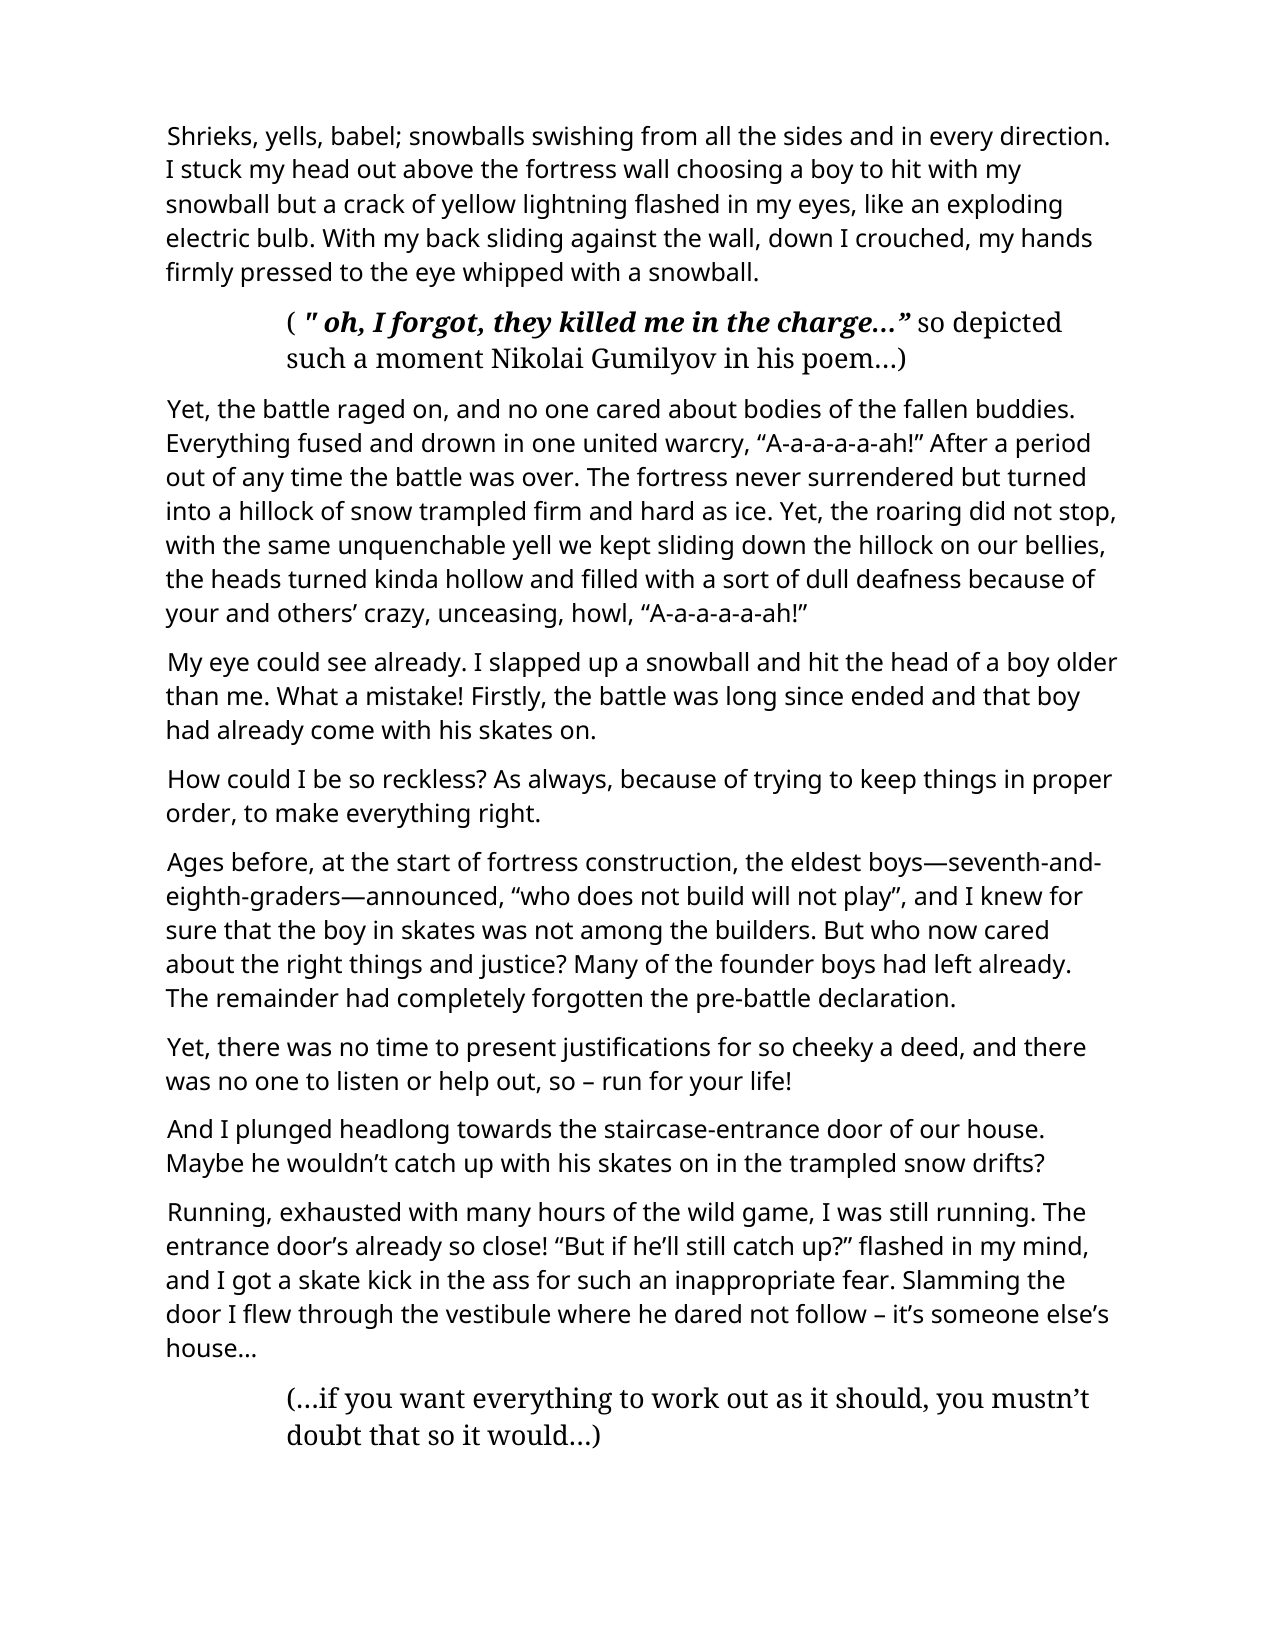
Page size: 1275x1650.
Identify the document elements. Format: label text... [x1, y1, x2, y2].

list ( " oh, I forgot, they killed me in the charge…” so depicted such a moment Nikolai Gumilyov in his poem…) [286, 303, 1118, 377]
text Yet, the battle raged on, and no one cared about bodies of the fallen buddies. Everything fused and drown in one united warcry, “A-a-a-a-a-ah!” After a period out of any time the battle was over. The fortress never surrendered but turned into a hillock of snow trampled firm and hard as ice. Yet, the roaring did not stop, with the same unquenchable yell we kept sliding down the hillock on our bellies, the heads turned kinda hollow and filled with a sort of dull deafness because of your and others’ crazy, unceasing, howl, “A-a-a-a-a-ah!” [165, 392, 1118, 630]
list (…if you want everything to work out as it should, you mustn’t doubt that so it would…) [286, 1379, 1118, 1453]
text Running, exhausted with many hours of the wild game, I was still running. The entrance door’s already so close! “But if he’ll still catch up?” flashed in my mind, and I got a skate kick in the ass for such an inappropriate fear. Slamming the door I flew through the vestibule where he dared not follow – it’s someone else’s house… [165, 1194, 1118, 1365]
text How could I be so reckless? As always, because of trying to keep things in proper order, to make everything right. [165, 762, 1118, 830]
text My eye could see already. I slapped up a snowball and hit the head of a boy older than me. What a mistake! Firstly, the battle was long since ended and that boy had already come with his skates on. [165, 645, 1118, 747]
text Yet, there was no time to present justifications for so cheeky a deed, and there was no one to listen or help out, so – run for your life! [165, 1029, 1118, 1097]
text Ages before, at the start of fortress construction, the eldest boys—seventh-and-eighth-graders—announced, “who does not build will not play”, and I knew for sure that the boy in skates was not among the builders. But who now cared about the right things and justice? Many of the founder boys had left already. The remainder had completely forgotten the pre-battle declaration. [165, 844, 1118, 1014]
text Shrieks, yells, babel; snowballs swishing from all the sides and in every direction. I stuck my head out above the fortress wall choosing a boy to hit with my snowball but a crack of yellow lightning flashed in my eyes, like an exploding electric bulb. With my back sliding against the wall, down I crouched, my hands firmly pressed to the eye whipped with a snowball. [165, 118, 1118, 288]
text And I plunged headlong towards the staircase-entrance door of our house. Maybe he wouldn’t catch up with his skates on in the trampled snow drifts? [165, 1112, 1118, 1180]
